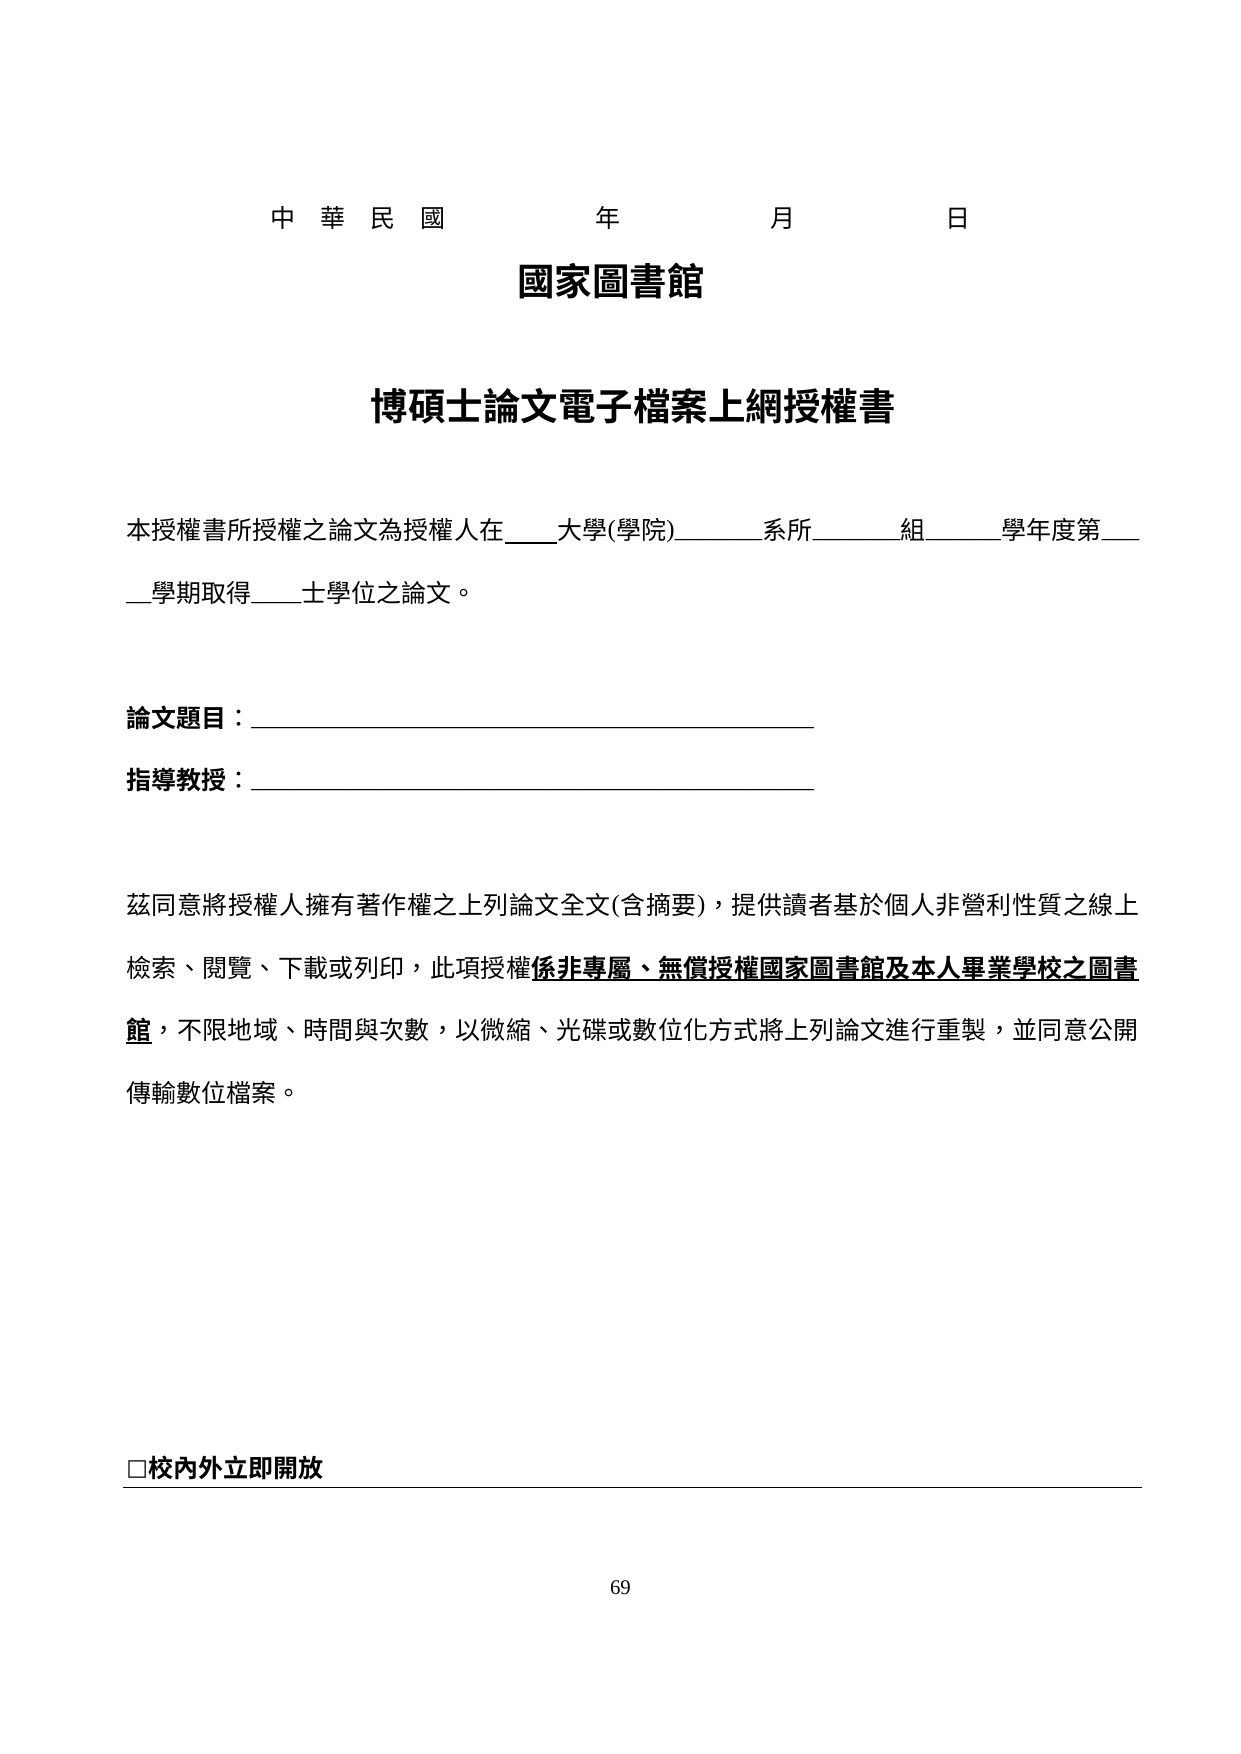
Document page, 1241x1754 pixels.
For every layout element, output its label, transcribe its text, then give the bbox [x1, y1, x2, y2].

text 中 華 民 國 年 月 日 [150, 175, 1090, 237]
table_header 國家圖書館 博碩士論文電子檔案上網授權書 本授權書所授權之論文為授權人在 大學(學院)_______系所_______組______學年度第_____學期取得____士學位之論文。 論文題目：_____________________________________________ 指導教授：_____________________________________________ 茲同意將授權人擁有著作權之上列論文全文(含摘要)，提供讀者基於個人非營利性質之線上檢索、閱覽、下載或列印，此項授權係非專屬、無償授權國家圖書館及本人畢業學校之圖書館，不限地域、時間與次數，以微縮、光碟或數位化方式將上列論文進行重製，並同意公開傳輸數位檔案。 □校內外立即開放 [123, 237, 1142, 1487]
